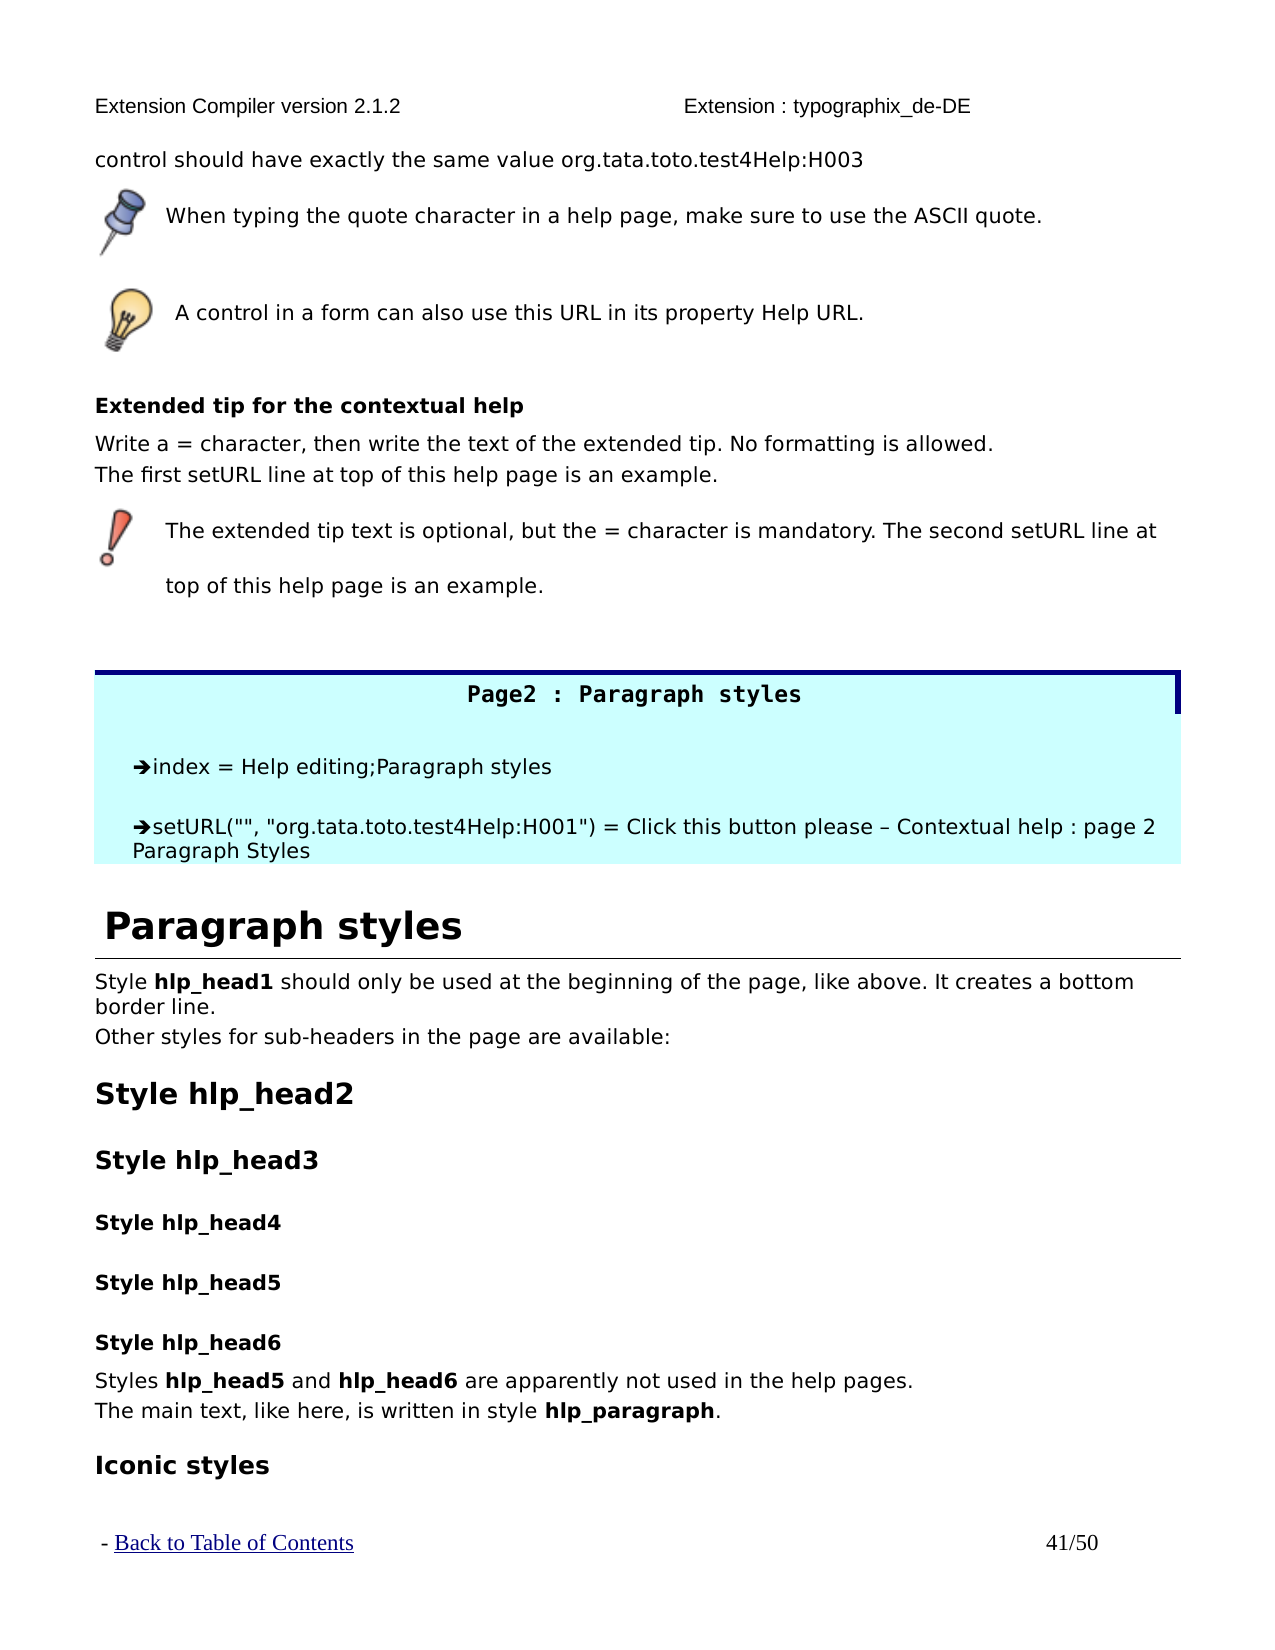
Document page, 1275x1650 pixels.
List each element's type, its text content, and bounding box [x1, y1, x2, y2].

text Styles hlp_head5 and hlp_head6 are apparently not used in the help pages. [94, 1369, 1181, 1393]
text control should have exactly the same value org.tata.toto.test4Help:H003 [94, 147, 1181, 172]
text Style hlp_head2 [94, 1077, 1181, 1111]
text Write a = character, then write the text of the extended tip. No formatting is allowed. [94, 432, 1181, 457]
picture [95, 284, 163, 357]
text Style hlp_head1 should only be used at the beginning of the page, like above. It creates a bottom border line. [94, 970, 1181, 1019]
text Paragraph styles [94, 895, 1181, 958]
text Style hlp_head3 [94, 1146, 1181, 1175]
text The main text, like here, is written in style hlp_paragraph. [94, 1399, 1181, 1423]
list A control in a form can also use this URL in its property Help URL. [94, 283, 1181, 358]
text Style hlp_head5 [94, 1271, 1181, 1295]
text Style hlp_head6 [94, 1331, 1181, 1355]
text Iconic styles [94, 1451, 1181, 1480]
text Extended tip for the contextual help [94, 394, 1181, 419]
list When typing the quote character in a help page, make sure to use the ASCII quote. [151, 187, 1181, 259]
picture [95, 502, 138, 574]
text The first setURL line at top of this help page is an example. [94, 462, 1181, 487]
picture [95, 187, 151, 259]
list index = Help editing;Paragraph styles [94, 755, 1181, 779]
text Style hlp_head4 [94, 1211, 1181, 1235]
text Other styles for sub-headers in the page are available: [94, 1025, 1181, 1049]
list The extended tip text is optional, but the = character is mandatory. The second setURL line at top of this help page is an example. [94, 502, 1181, 599]
text Page2 : Paragraph styles [94, 671, 1175, 714]
list setURL("", "org.tata.toto.test4Help:H001") = Click this button please – Contextual help : page 2 Paragraph Styles [94, 815, 1181, 864]
